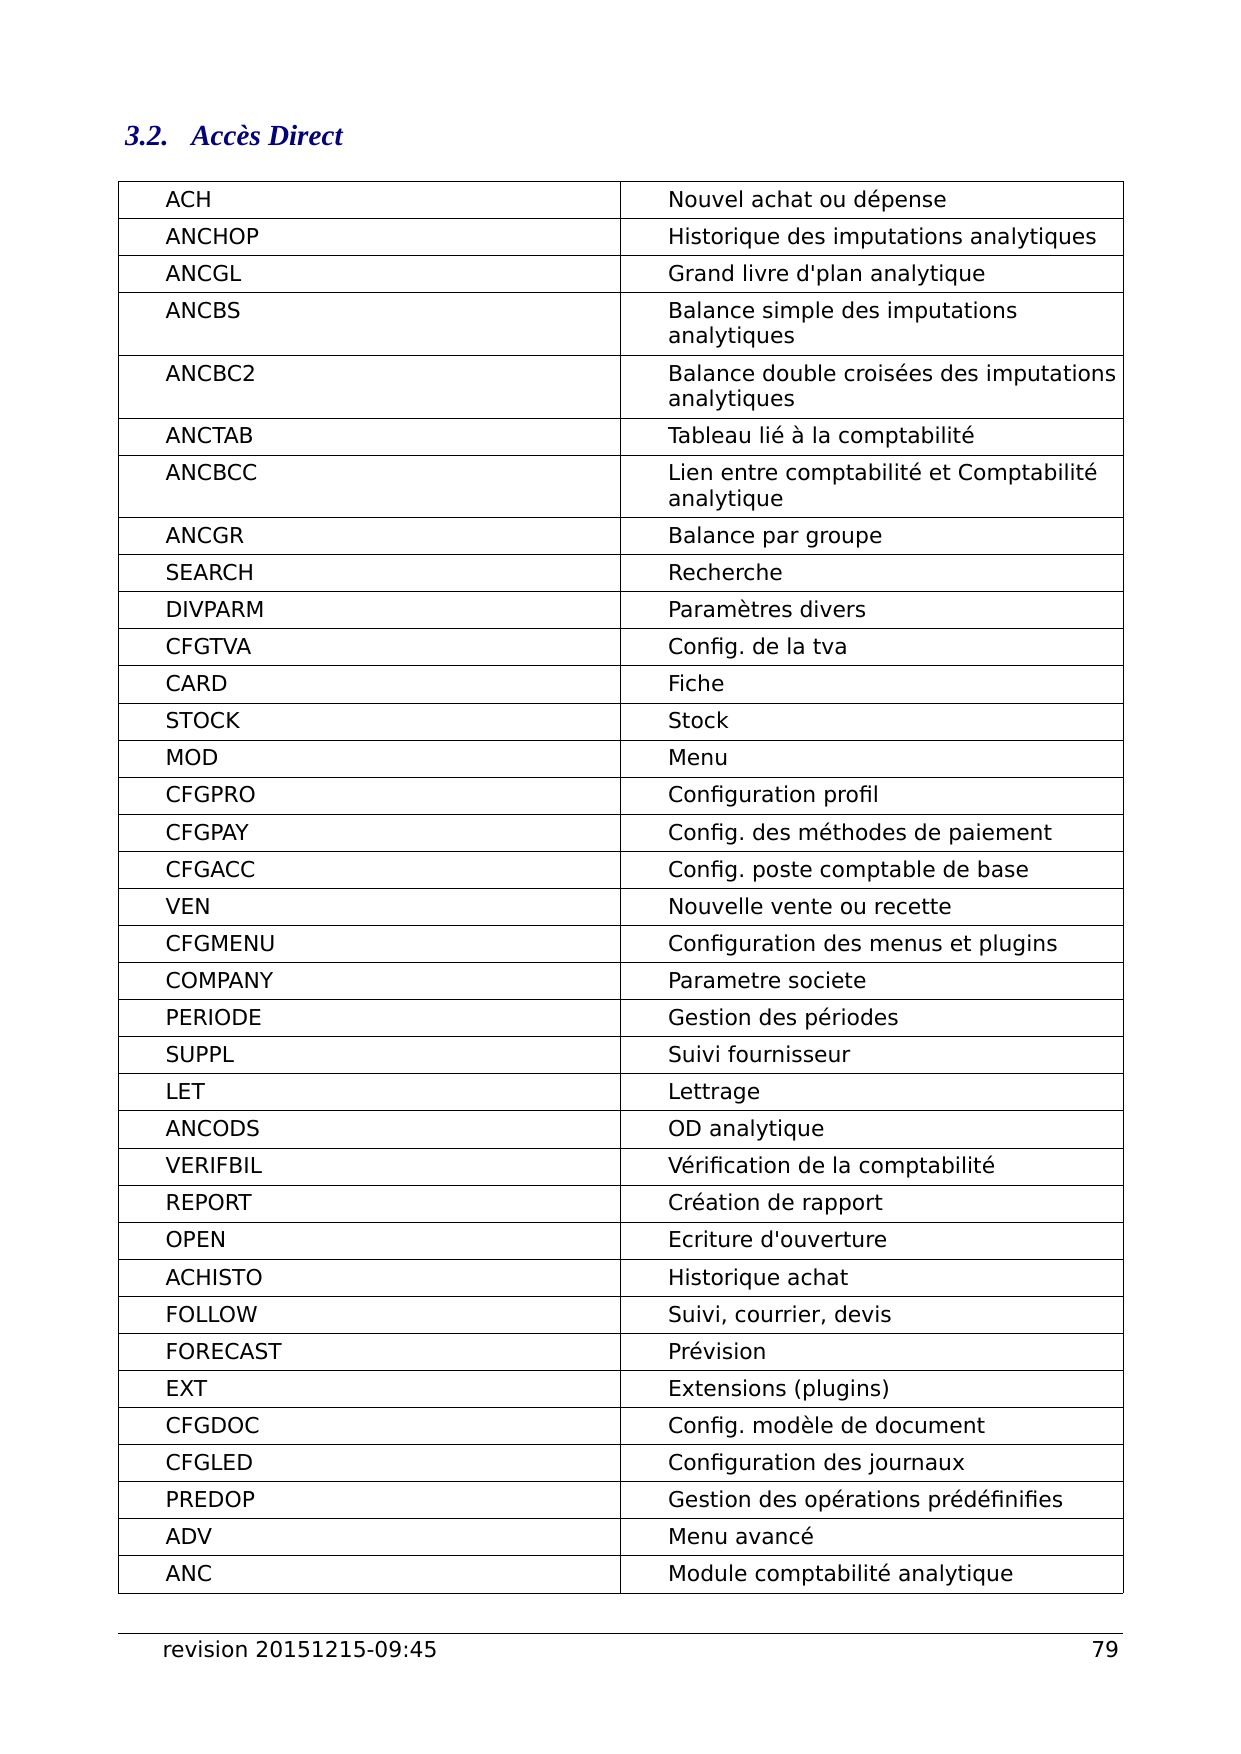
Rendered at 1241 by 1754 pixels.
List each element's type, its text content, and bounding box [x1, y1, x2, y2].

table_cell Gestion des opérations prédéfinifies [621, 1482, 1123, 1518]
table_cell Balance simple des imputations analytiques [621, 293, 1123, 355]
table_cell Configuration des menus et plugins [621, 926, 1123, 962]
table_cell Nouvelle vente ou recette [621, 889, 1123, 925]
table_cell CFGACC [119, 852, 620, 888]
table_cell Stock [621, 704, 1123, 740]
table_cell ANCHOP [119, 219, 620, 255]
table_cell Extensions (plugins) [621, 1371, 1123, 1407]
table_cell PREDOP [119, 1482, 620, 1518]
table_cell MOD [119, 741, 620, 777]
table_cell CFGDOC [119, 1408, 620, 1444]
table_cell ANC [119, 1556, 620, 1593]
table_cell STOCK [119, 704, 620, 740]
table_cell Parametre societe [621, 963, 1123, 999]
table_cell Prévision [621, 1334, 1123, 1370]
table_cell EXT [119, 1371, 620, 1407]
table_cell Tableau lié à la comptabilité [621, 419, 1123, 455]
table_cell Grand livre d'plan analytique [621, 256, 1123, 292]
table_header ACH [119, 182, 620, 218]
table_cell Module comptabilité analytique [621, 1556, 1123, 1593]
table_cell Ecriture d'ouverture [621, 1223, 1123, 1259]
table_cell SUPPL [119, 1037, 620, 1073]
table_cell FORECAST [119, 1334, 620, 1370]
table_cell ANCBC2 [119, 356, 620, 418]
table_cell CARD [119, 666, 620, 703]
table_cell CFGTVA [119, 629, 620, 665]
table_cell ANCODS [119, 1111, 620, 1148]
table_cell CFGPRO [119, 778, 620, 814]
table_cell ANCGR [119, 518, 620, 554]
table_header Nouvel achat ou dépense [621, 182, 1123, 218]
table_cell ADV [119, 1519, 620, 1555]
table_cell Config. modèle de document [621, 1408, 1123, 1444]
table_cell ACHISTO [119, 1260, 620, 1296]
table_cell CFGMENU [119, 926, 620, 962]
table_cell SEARCH [119, 555, 620, 591]
table_cell DIVPARM [119, 592, 620, 628]
table_cell Config. de la tva [621, 629, 1123, 665]
table_cell FOLLOW [119, 1297, 620, 1333]
table_cell Config. poste comptable de base [621, 852, 1123, 888]
table_cell Lien entre comptabilité et Comptabilité analytique [621, 456, 1123, 517]
table_cell Lettrage [621, 1074, 1123, 1110]
table_cell Recherche [621, 555, 1123, 591]
table_cell Suivi fournisseur [621, 1037, 1123, 1073]
table_cell ANCBCC [119, 456, 620, 517]
table_cell Création de rapport [621, 1186, 1123, 1222]
table_cell Menu avancé [621, 1519, 1123, 1555]
table_cell OPEN [119, 1223, 620, 1259]
table_cell Paramètres divers [621, 592, 1123, 628]
table_cell LET [119, 1074, 620, 1110]
table_cell Configuration des journaux [621, 1445, 1123, 1481]
table_cell Historique des imputations analytiques [621, 219, 1123, 255]
table_cell CFGPAY [119, 815, 620, 851]
table_cell Config. des méthodes de paiement [621, 815, 1123, 851]
table_cell ANCTAB [119, 419, 620, 455]
table_cell PERIODE [119, 1000, 620, 1036]
table_cell Configuration profil [621, 778, 1123, 814]
table_cell Menu [621, 741, 1123, 777]
table_cell CFGLED [119, 1445, 620, 1481]
table_cell Historique achat [621, 1260, 1123, 1296]
table_cell ANCBS [119, 293, 620, 355]
subtitle Accès Direct [117, 118, 1123, 152]
table_cell Gestion des périodes [621, 1000, 1123, 1036]
table_cell REPORT [119, 1186, 620, 1222]
table_cell Balance double croisées des imputations analytiques [621, 356, 1123, 418]
table_cell COMPANY [119, 963, 620, 999]
table_cell Balance par groupe [621, 518, 1123, 554]
table_cell VEN [119, 889, 620, 925]
table_cell Vérification de la comptabilité [621, 1149, 1123, 1185]
table_cell OD analytique [621, 1111, 1123, 1148]
table_cell Fiche [621, 666, 1123, 703]
table_cell ANCGL [119, 256, 620, 292]
table_cell VERIFBIL [119, 1149, 620, 1185]
table_cell Suivi, courrier, devis [621, 1297, 1123, 1333]
